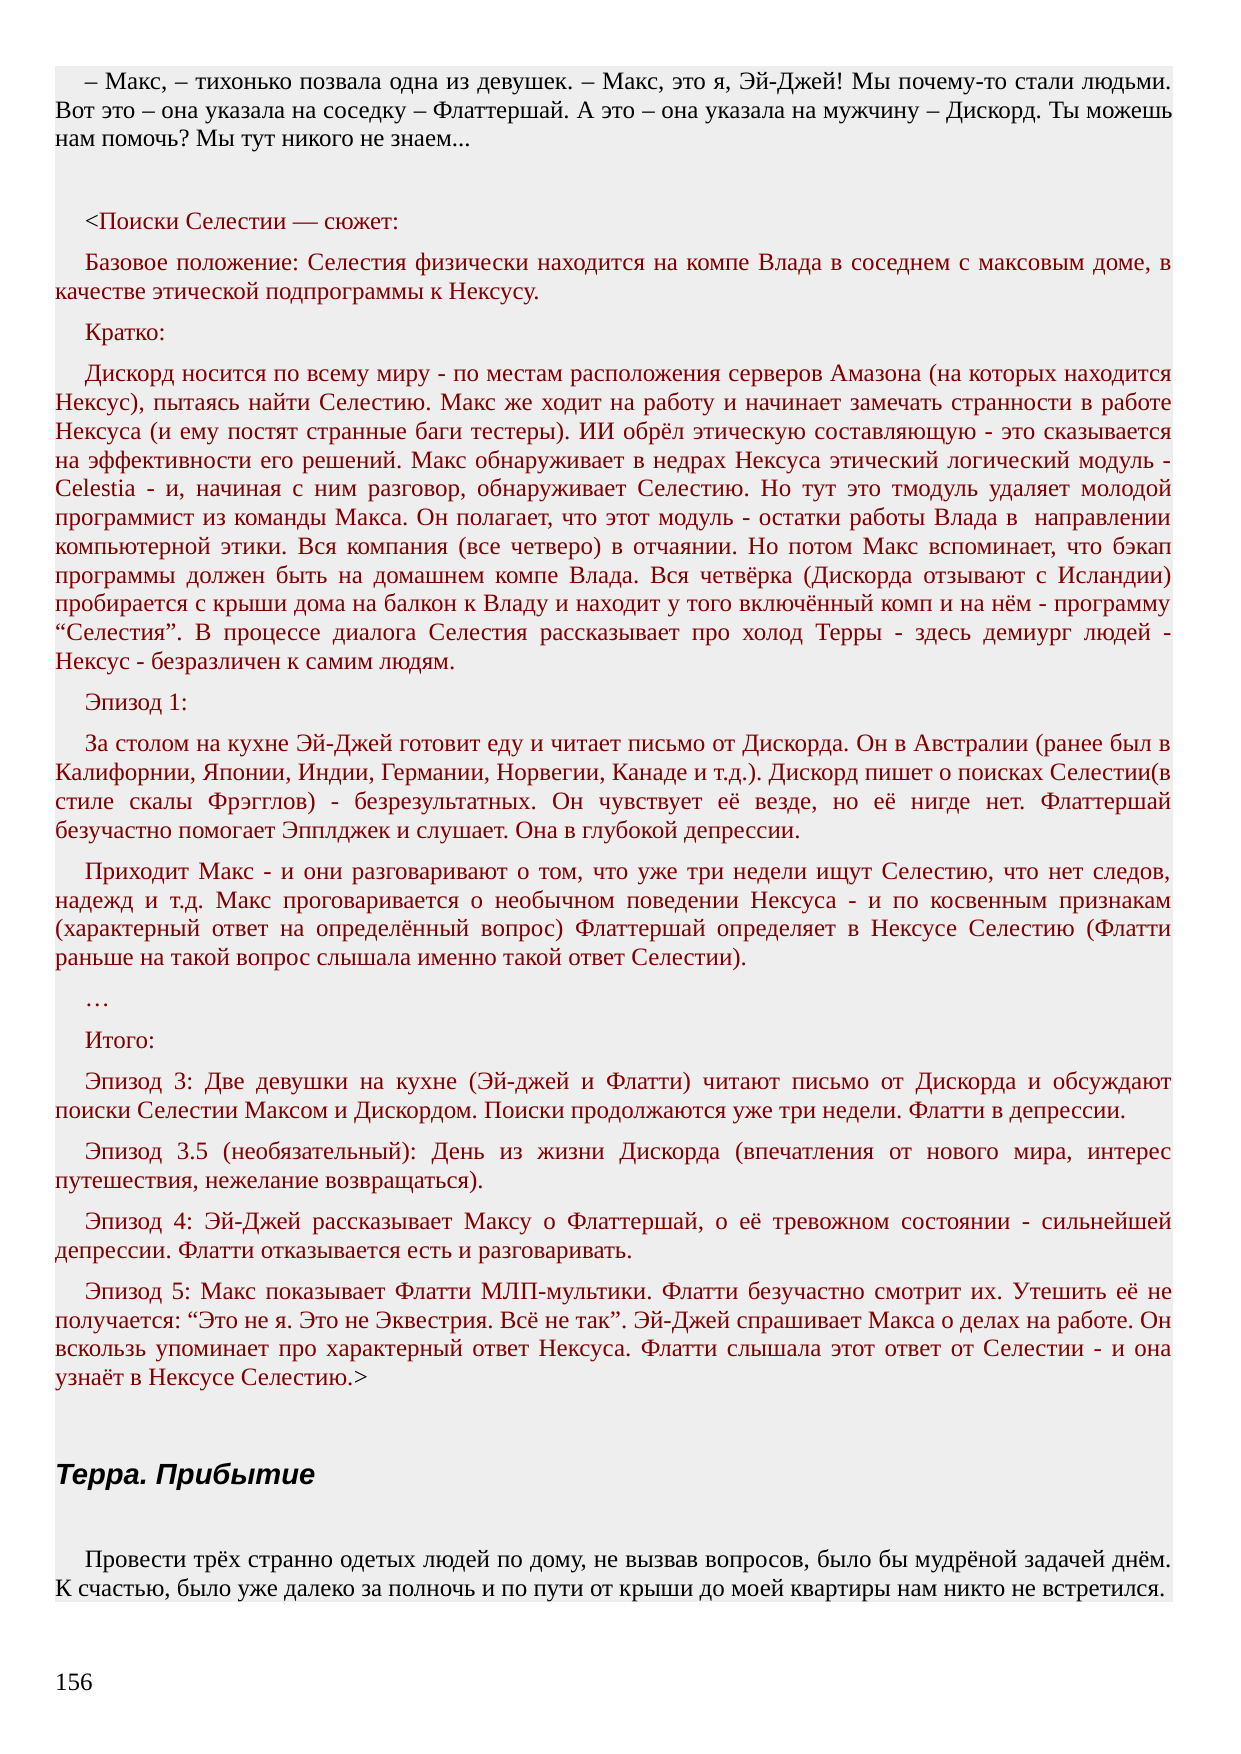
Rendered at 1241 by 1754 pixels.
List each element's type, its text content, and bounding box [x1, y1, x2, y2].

text Базовое положение: Селестия физически находится на компе Влада в соседнем с максовым доме, в качестве этической подпрограммы к Нексусу. [55, 247, 1173, 305]
text Эпизод 3.5 (необязательный): День из жизни Дискорда (впечатления от нового мира, интерес путешествия, нежелание возвращаться). [55, 1136, 1173, 1193]
text – Макс, – тихонько позвала одна из девушек. – Макс, это я, Эй-Джей! Мы почему-то стали людьми. Вот это – она указала на соседку – Флаттершай. А это – она указала на мужчину – Дискорд. Ты можешь нам помочь? Мы тут никого не знаем... [55, 66, 1173, 152]
text Эпизод 3: Две девушки на кухне (Эй-джей и Флатти) читают письмо от Дискорда и обсуждают поиски Селестии Максом и Дискордом. Поиски продолжаются уже три недели. Флатти в депрессии. [55, 1066, 1173, 1123]
text Приходит Макс - и они разговаривают о том, что уже три недели ищут Селестию, что нет следов, надежд и т.д. Макс проговаривается о необычном поведении Нексуса - и по косвенным признакам (характерный ответ на определённый вопрос) Флаттершай определяет в Нексусе Селестию (Флатти раньше на такой вопрос слышала именно такой ответ Селестии). [55, 856, 1173, 971]
text Дискорд носится по всему миру - по местам расположения серверов Амазона (на которых находится Нексус), пытаясь найти Селестию. Макс же ходит на работу и начинает замечать странности в работе Нексуса (и ему постят странные баги тестеры). ИИ обрёл этическую составляющую - это сказывается на эффективности его решений. Макс обнаруживает в недрах Нексуса этический логический модуль - Celestia - и, начиная с ним разговор, обнаруживает Селестию. Но тут это тмодуль удаляет молодой программист из команды Макса. Он полагает, что этот модуль - остатки работы Влада в направлении компьютерной этики. Вся компания (все четверо) в отчаянии. Но потом Макс вспоминает, что бэкап программы должен быть на домашнем компе Влада. Вся четвёрка (Дискорда отзывают с Исландии) пробирается с крыши дома на балкон к Владу и находит у того включённый комп и на нём - программу “Селестия”. В процессе диалога Селестия рассказывает про холод Терры - здесь демиург людей - Нексус - безразличен к самим людям. [55, 358, 1173, 675]
text … [55, 983, 1173, 1012]
text Эпизод 1: [55, 687, 1173, 716]
text Эпизод 5: Макс показывает Флатти МЛП-мультики. Флатти безучастно смотрит их. Утешить её не получается: “Это не я. Это не Эквестрия. Всё не так”. Эй-Джей спрашивает Макса о делах на работе. Он вскользь упоминает про характерный ответ Нексуса. Флатти слышала этот ответ от Селестии - и она узнаёт в Нексусе Селестию.> [55, 1276, 1173, 1391]
text Эпизод 4: Эй-Джей рассказывает Максу о Флаттершай, о её тревожном состоянии - сильнейшей депрессии. Флатти отказывается есть и разговаривать. [55, 1206, 1173, 1263]
text За столом на кухне Эй-Джей готовит еду и читает письмо от Дискорда. Он в Австралии (ранее был в Калифорнии, Японии, Индии, Германии, Норвегии, Канаде и т.д.). Дискорд пишет о поисках Селестии(в стиле скалы Фрэгглов) - безрезультатных. Он чувствует её везде, но её нигде нет. Флаттершай безучастно помогает Эпплджек и слушает. Она в глубокой депрессии. [55, 728, 1173, 843]
text Итого: [55, 1025, 1173, 1053]
text <Поиски Селестии — сюжет: [55, 206, 1173, 235]
text Кратко: [55, 317, 1173, 346]
text Провести трёх странно одетых людей по дому, не вызвав вопросов, было бы мудрёной задачей днём. К счастью, было уже далеко за полночь и по пути от крыши до моей квартиры нам никто не встретился. [55, 1544, 1173, 1602]
subtitle Терра. Прибытие [55, 1457, 1173, 1491]
